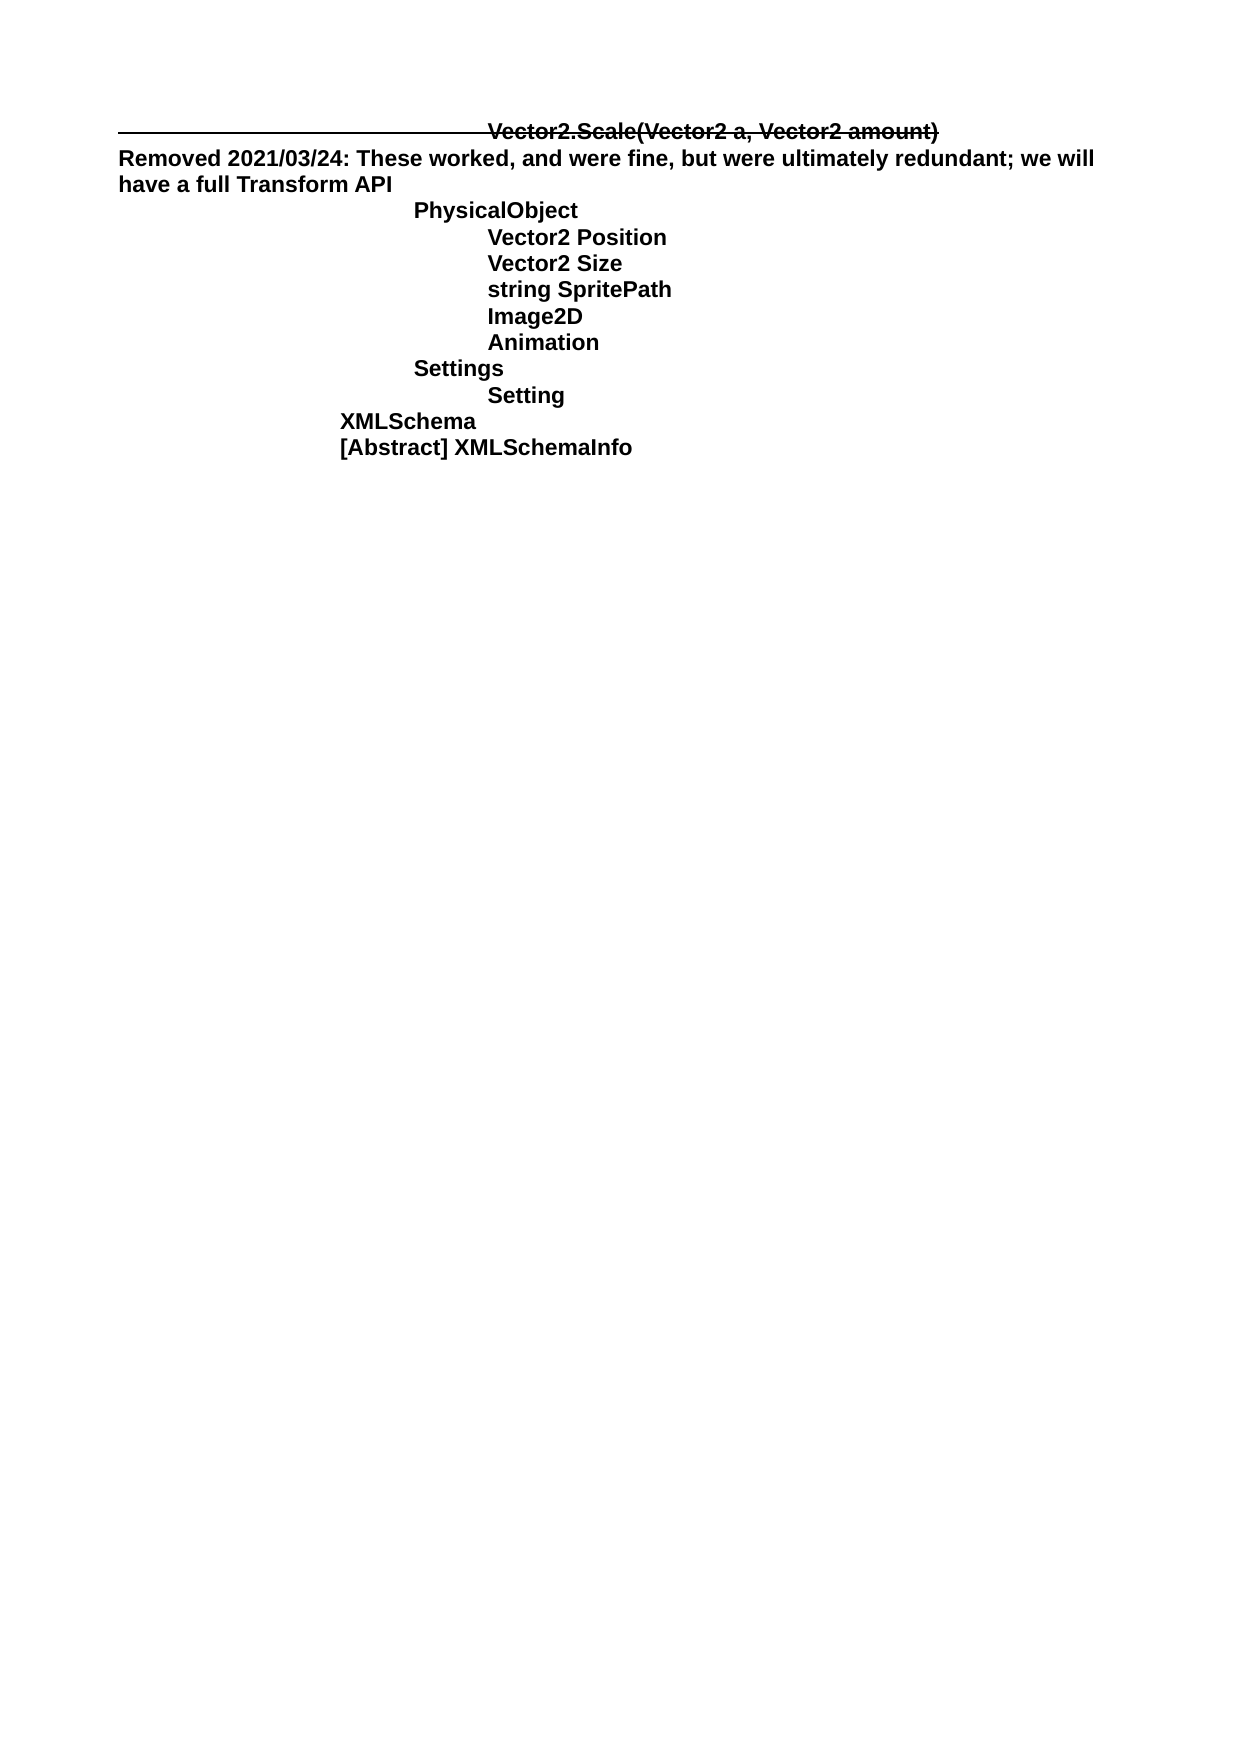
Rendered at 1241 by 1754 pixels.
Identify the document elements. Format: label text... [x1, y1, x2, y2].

text Vector2 Position [118, 223, 1122, 250]
text Vector2.Scale(Vector2 a, Vector2 amount) [118, 118, 1122, 144]
text Settings [118, 355, 1122, 382]
text string SpritePath [118, 276, 1122, 303]
text Image2D [118, 303, 1122, 329]
text Vector2 Size [118, 250, 1122, 276]
text PhysicalObject [118, 197, 1122, 223]
text Removed 2021/03/24: These worked, and were fine, but were ultimately redundant; we will have a full Transform API [118, 144, 1122, 197]
text [Abstract] XMLSchemaInfo [118, 434, 1122, 461]
text Animation [118, 329, 1122, 355]
text Setting XMLSchema [118, 382, 1122, 434]
